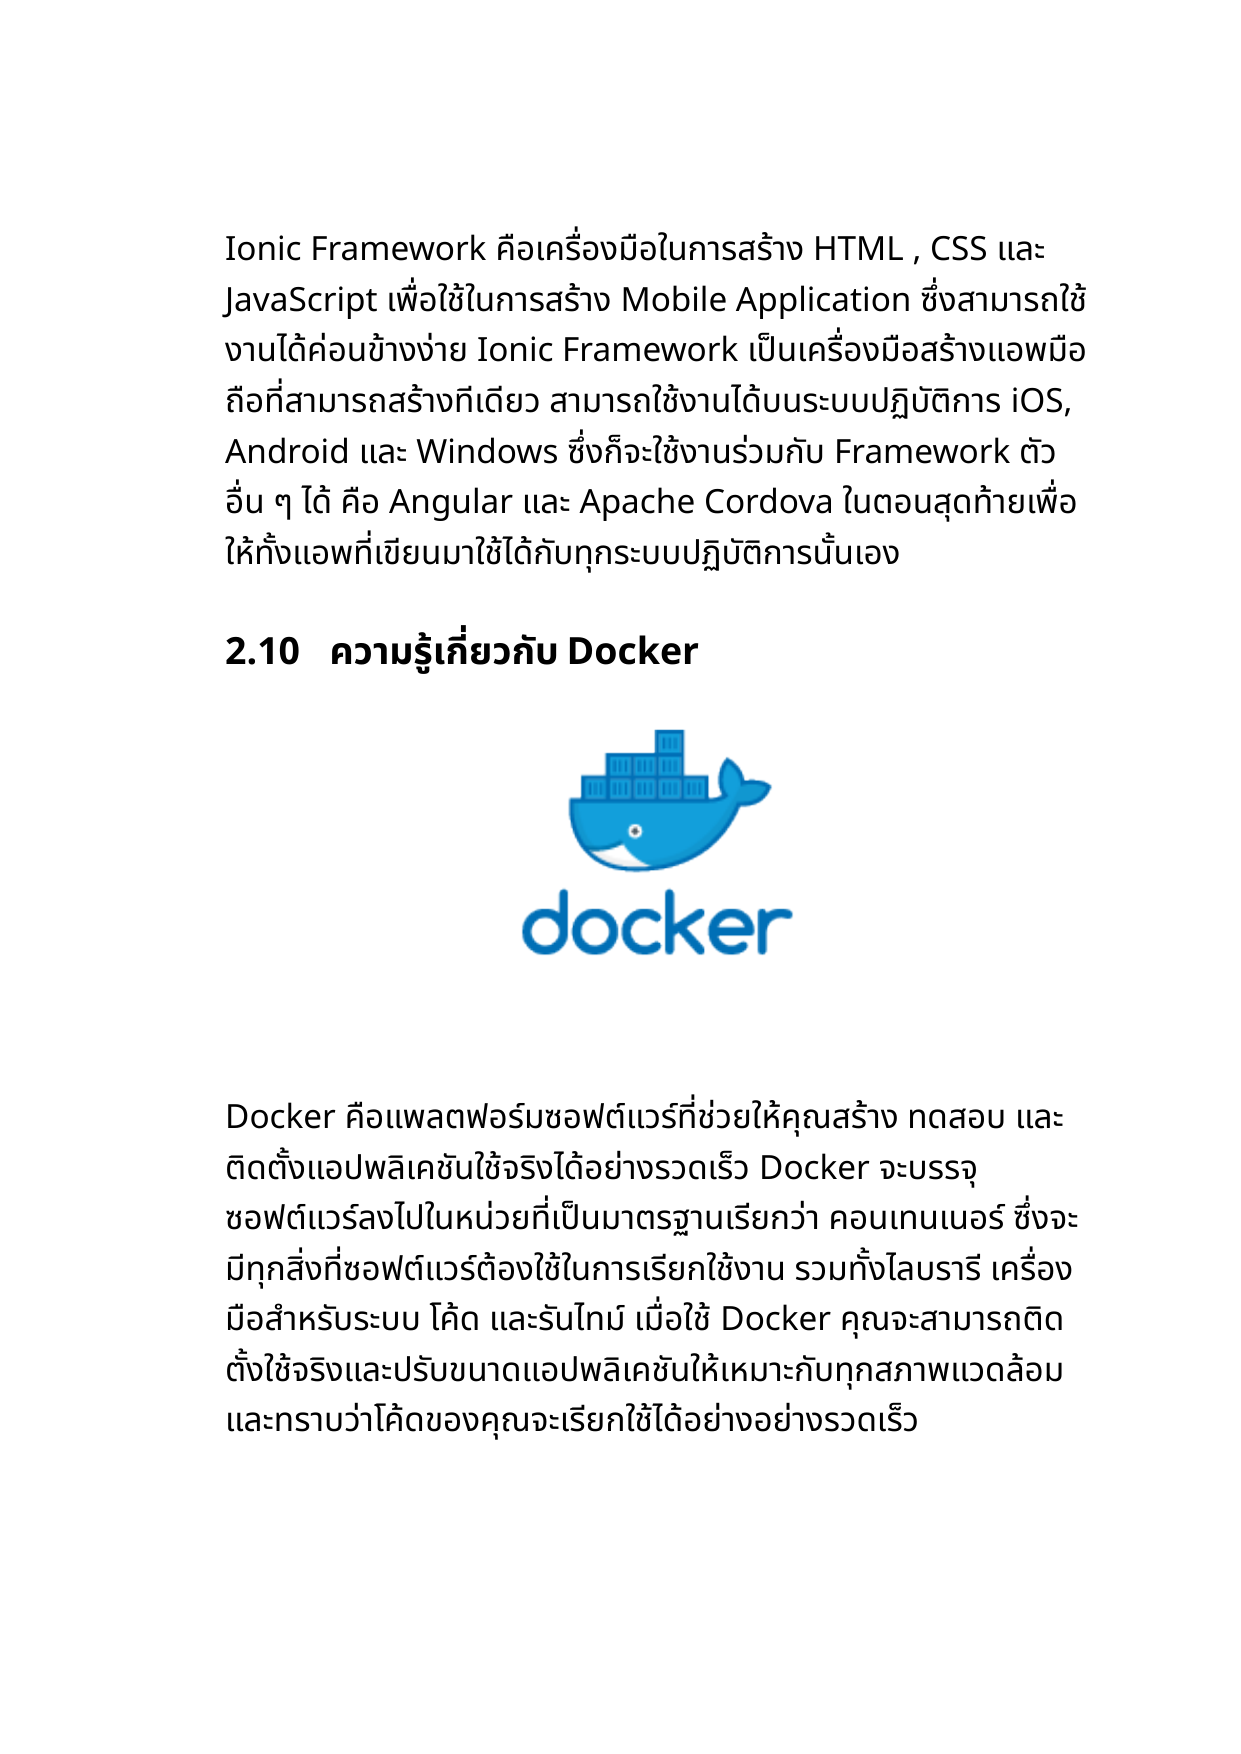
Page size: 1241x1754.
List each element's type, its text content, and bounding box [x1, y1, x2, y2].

text Docker คือแพลตฟอร์มซอฟต์แวร์ที่ช่วยให้คุณสร้าง ทดสอบ และติดตั้งแอปพลิเคชันใช้จริงได้อย่างรวดเร็ว Docker จะบรรจุซอฟต์แวร์ลงไปในหน่วยที่เป็นมาตรฐานเรียกว่า คอนเทนเนอร์ ซึ่งจะมีทุกสิ่งที่ซอฟต์แวร์ต้องใช้ในการเรียกใช้งาน รวมทั้งไลบรารี เครื่องมือสำหรับระบบ โค้ด และรันไทม์ เมื่อใช้ Docker คุณจะสามารถติดตั้งใช้จริงและปรับขนาดแอปพลิเคชันให้เหมาะกับทุกสภาพแวดล้อมและทราบว่าโค้ดของคุณจะเรียกใช้ได้อย่างอย่างรวดเร็ว [225, 1093, 1091, 1446]
text 2.10 ความรู้เกี่ยวกับDocker [225, 624, 1091, 682]
picture [365, 710, 951, 985]
text Ionic Framework คือเครื่องมือในการสร้าง HTML , CSS และ JavaScript เพื่อใช้ในการสร้าง Mobile Application ซึ่งสามารถใช้งานได้ค่อนข้างง่าย Ionic Framework เป็นเครื่องมือสร้างแอพมือถือที่สามารถสร้างทีเดียว สามารถใช้งานได้บนระบบปฏิบัติการ iOS, Android และ Windows ซึ่งก็จะใช้งานร่วมกับ Framework ตัวอื่น ๆ ได้ คือ Angular และ Apache Cordova ในตอนสุดท้ายเพื่อให้ทั้งแอพที่เขียนมาใช้ได้กับทุกระบบปฏิบัติการนั้นเอง [225, 225, 1091, 579]
